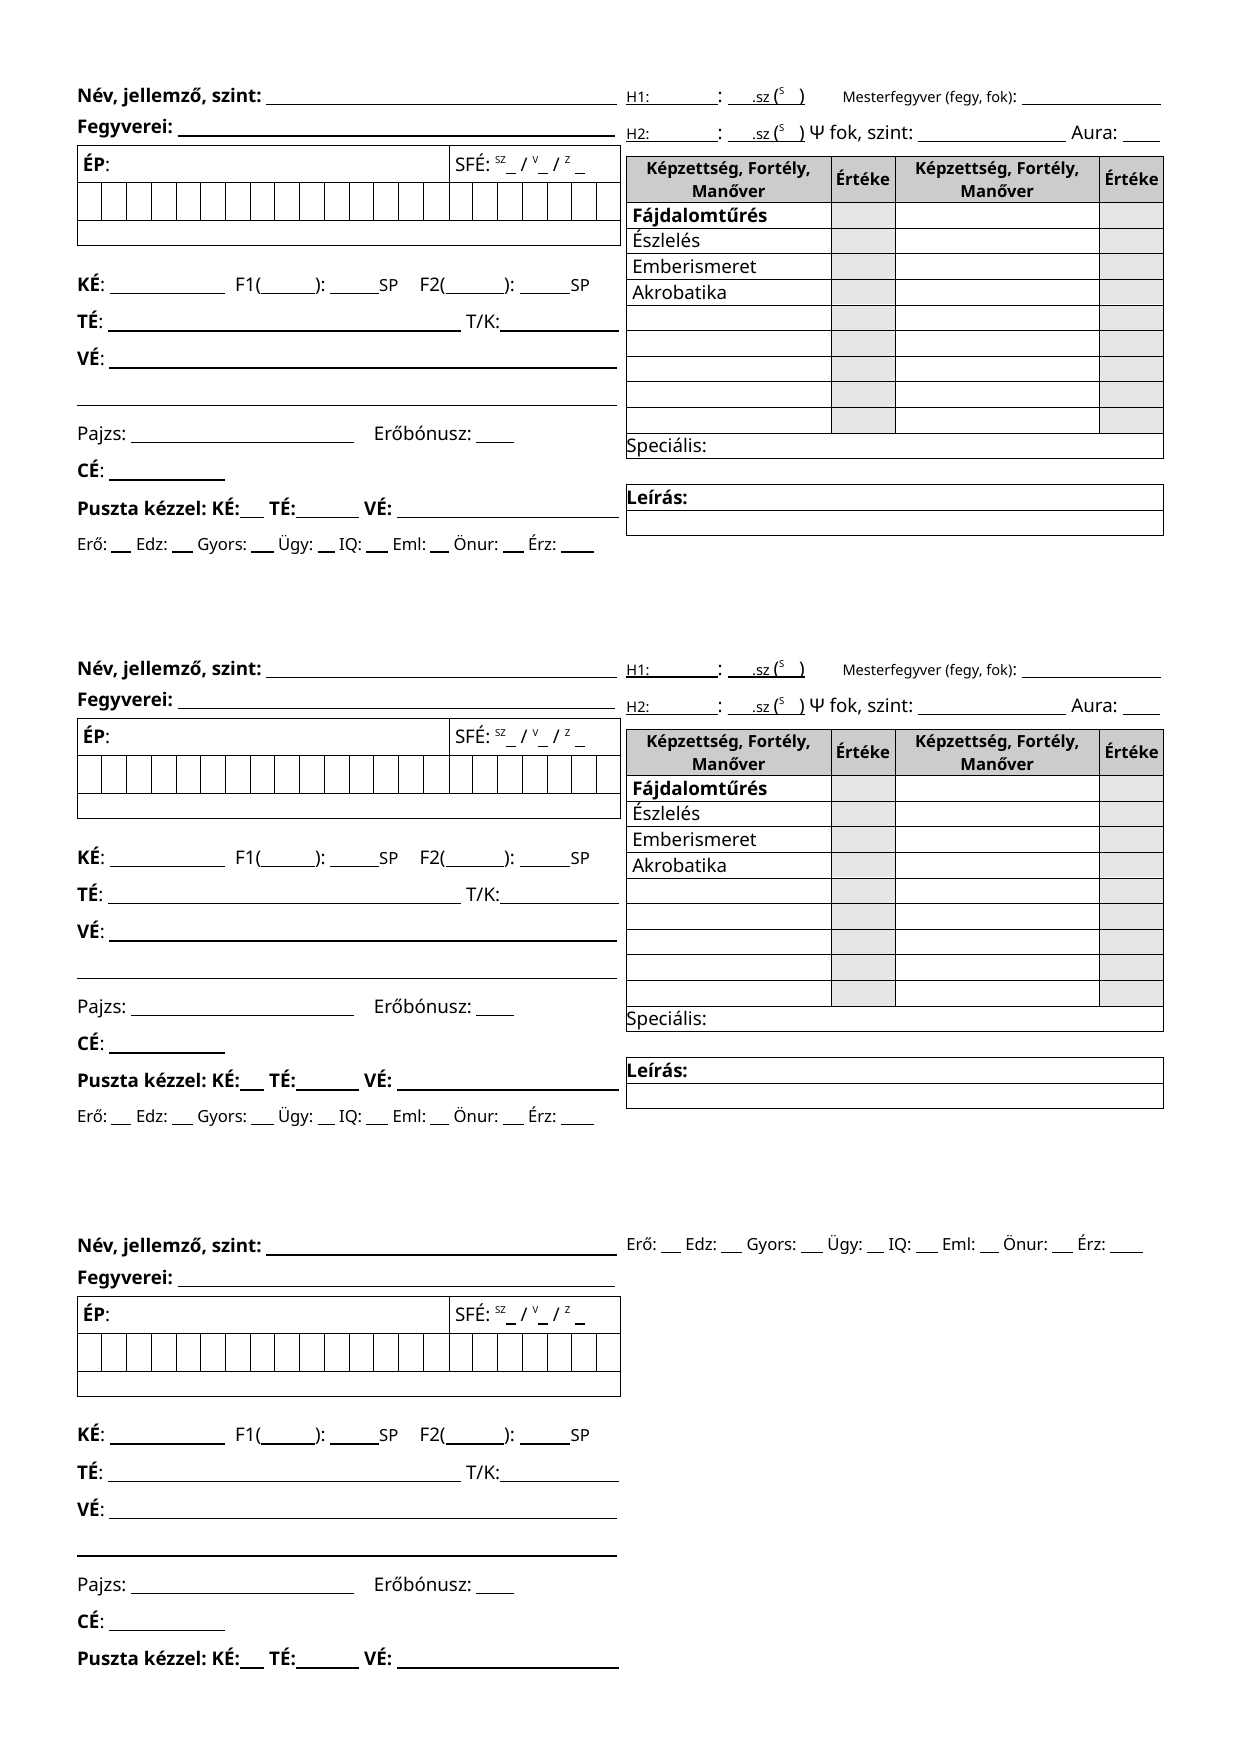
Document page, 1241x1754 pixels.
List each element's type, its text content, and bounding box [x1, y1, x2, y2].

table_cell [896, 853, 1099, 877]
table_cell [300, 183, 324, 220]
table_cell [896, 382, 1099, 407]
table_cell [627, 879, 831, 903]
table_cell [450, 1334, 472, 1371]
text KÉ: F1( ): SP F2( ): SP [77, 1422, 620, 1447]
table_header Értéke [1100, 730, 1163, 775]
text TÉ: T/K: [77, 1459, 620, 1484]
text H2: : .sz (S ) Ψ fok, szint: Aura: [626, 119, 1163, 145]
table_cell [896, 776, 1099, 801]
table_cell [627, 904, 831, 929]
table_cell [473, 756, 497, 793]
table_cell [1100, 203, 1163, 228]
table_cell [1100, 229, 1163, 253]
table_cell [523, 183, 547, 220]
table_cell [424, 756, 449, 793]
table_cell [1100, 955, 1163, 980]
table_cell [627, 357, 831, 381]
table_cell [832, 879, 895, 903]
text Név, jellemző, szint: [77, 82, 620, 107]
table_header Értéke [832, 730, 895, 775]
table_cell [152, 756, 176, 793]
table_cell [325, 183, 349, 220]
table_cell [201, 183, 225, 220]
table_cell [300, 1334, 324, 1371]
table_cell [896, 981, 1099, 1006]
text KÉ: F1( ): SP F2( ): SP [77, 271, 620, 297]
text Erő: Edz: Gyors: Ügy: IQ: Eml: Önur: Érz: [77, 1105, 620, 1128]
table_cell [896, 229, 1099, 253]
table_cell [832, 955, 895, 980]
table_cell [127, 1334, 151, 1371]
text TÉ: T/K: [77, 308, 620, 334]
table_cell [275, 1334, 299, 1371]
table_cell [1100, 280, 1163, 304]
table_cell [325, 756, 349, 793]
table_cell [473, 183, 497, 220]
table_cell [627, 382, 831, 407]
table_cell [896, 408, 1099, 433]
table_header Értéke [1100, 157, 1163, 202]
table_cell [1100, 879, 1163, 903]
table_header SFÉ: SZ / V / Z [450, 146, 620, 182]
table_cell [896, 203, 1099, 228]
table_cell [152, 183, 176, 220]
table_header Képzettség, Fortély, Manőver [627, 157, 831, 202]
table_cell [1100, 408, 1163, 433]
text Név, jellemző, szint: [77, 655, 620, 680]
table_cell [325, 1334, 349, 1371]
table_cell [226, 756, 250, 793]
table_header Képzettség, Fortély, Manőver [896, 157, 1099, 202]
text Fegyverei: [77, 113, 620, 139]
table_header ÉP: [78, 1297, 449, 1333]
table_cell [1100, 853, 1163, 877]
table_cell [450, 183, 472, 220]
text CÉ: [77, 1608, 620, 1634]
table_cell [597, 183, 620, 220]
table_cell [832, 930, 895, 954]
table_cell [102, 756, 126, 793]
table_cell [896, 955, 1099, 980]
table_header Értéke [832, 157, 895, 202]
table_header Képzettség, Fortély, Manőver [896, 730, 1099, 775]
table_cell Akrobatika [627, 853, 831, 877]
table_cell [832, 382, 895, 407]
table_cell [1100, 382, 1163, 407]
table_cell [1100, 254, 1163, 279]
table_cell [226, 183, 250, 220]
table_header SFÉ: SZ / V / Z [450, 1297, 620, 1333]
table_cell [1100, 827, 1163, 852]
table_cell [251, 756, 274, 793]
table_cell [102, 183, 126, 220]
table_cell [374, 756, 398, 793]
table_cell [896, 306, 1099, 330]
table_cell [832, 203, 895, 228]
text H1: : .sz (S ) Mesterfegyver (fegy, fok): [626, 82, 1163, 107]
table_cell [896, 357, 1099, 381]
table_cell [1100, 904, 1163, 929]
table_cell [896, 904, 1099, 929]
table_cell [627, 930, 831, 954]
table_cell [832, 981, 895, 1006]
table_cell [374, 183, 398, 220]
table_cell [627, 981, 831, 1006]
table_cell [374, 1334, 398, 1371]
table_cell [1100, 981, 1163, 1006]
table_cell [350, 756, 373, 793]
table_cell [627, 1084, 1163, 1108]
table_cell [548, 183, 571, 220]
table_cell [1100, 331, 1163, 356]
table_cell [832, 827, 895, 852]
table_cell [399, 1334, 423, 1371]
table_cell [275, 756, 299, 793]
table_cell [78, 1334, 101, 1371]
table_cell [572, 1334, 596, 1371]
table_cell [1100, 357, 1163, 381]
table_header Képzettség, Fortély, Manőver [627, 730, 831, 775]
table_cell [78, 221, 620, 245]
table_cell Speciális: [627, 434, 1163, 458]
table_cell Emberismeret [627, 254, 831, 279]
table_cell [450, 756, 472, 793]
text VÉ: [77, 346, 620, 371]
text H1: : .sz (S ) Mesterfegyver (fegy, fok): [626, 655, 1163, 680]
table_cell [226, 1334, 250, 1371]
text Fegyverei: [77, 686, 620, 712]
table_cell [627, 511, 1163, 535]
table_cell [896, 879, 1099, 903]
table_cell [201, 756, 225, 793]
table_header SFÉ: SZ / V / Z [450, 719, 620, 755]
table_cell [177, 1334, 200, 1371]
text Puszta kézzel: KÉ: TÉ: VÉ: [77, 1646, 620, 1671]
table_cell [627, 408, 831, 433]
text KÉ: F1( ): SP F2( ): SP [77, 844, 620, 869]
table_cell [832, 280, 895, 304]
table_cell [424, 1334, 449, 1371]
text Pajzs: Erőbónusz: [77, 1571, 620, 1596]
table_cell [627, 331, 831, 356]
table_cell Észlelés [627, 802, 831, 826]
table_cell [572, 183, 596, 220]
table_cell Észlelés [627, 229, 831, 253]
table_cell [548, 756, 571, 793]
table_cell [832, 776, 895, 801]
table_cell [832, 254, 895, 279]
table_cell [1100, 306, 1163, 330]
table_cell Emberismeret [627, 827, 831, 852]
table_cell Speciális: [627, 1007, 1163, 1031]
text Pajzs: Erőbónusz: [77, 993, 620, 1019]
table_cell [275, 183, 299, 220]
table_cell [896, 280, 1099, 304]
table_cell [201, 1334, 225, 1371]
table_cell [832, 408, 895, 433]
table_cell Akrobatika [627, 280, 831, 304]
table_cell [1100, 776, 1163, 801]
table_cell [300, 756, 324, 793]
table_cell [78, 1372, 620, 1396]
text VÉ: [77, 918, 620, 944]
table_cell Fájdalomtűrés [627, 776, 831, 801]
text Erő: Edz: Gyors: Ügy: IQ: Eml: Önur: Érz: [77, 532, 620, 555]
table_cell [177, 183, 200, 220]
text Puszta kézzel: KÉ: TÉ: VÉ: [77, 1068, 620, 1093]
table_cell [896, 254, 1099, 279]
table_cell [597, 756, 620, 793]
table_cell [597, 1334, 620, 1371]
table_cell [832, 904, 895, 929]
table_cell [523, 756, 547, 793]
table_cell [350, 1334, 373, 1371]
table_cell [424, 183, 449, 220]
table_cell [896, 802, 1099, 826]
table_cell [1100, 930, 1163, 954]
table_header Leírás: [627, 485, 1163, 509]
table_cell [832, 853, 895, 877]
table_cell [498, 1334, 522, 1371]
table_cell [399, 756, 423, 793]
table_cell [251, 1334, 274, 1371]
table_cell [832, 306, 895, 330]
table_cell [896, 930, 1099, 954]
text Erő: Edz: Gyors: Ügy: IQ: Eml: Önur: Érz: [626, 1233, 1163, 1255]
table_cell [152, 1334, 176, 1371]
table_cell [127, 756, 151, 793]
table_cell [498, 183, 522, 220]
table_cell [548, 1334, 571, 1371]
text Név, jellemző, szint: [77, 1233, 620, 1258]
text TÉ: T/K: [77, 881, 620, 907]
table_cell [78, 794, 620, 818]
text CÉ: [77, 457, 620, 483]
table_cell [1100, 802, 1163, 826]
table_cell [102, 1334, 126, 1371]
table_cell [78, 756, 101, 793]
text Puszta kézzel: KÉ: TÉ: VÉ: [77, 495, 620, 520]
table_cell [896, 331, 1099, 356]
table_cell [572, 756, 596, 793]
table_cell [896, 827, 1099, 852]
text CÉ: [77, 1030, 620, 1056]
table_cell [627, 955, 831, 980]
text Fegyverei: [77, 1264, 620, 1289]
table_cell [498, 756, 522, 793]
table_cell [350, 183, 373, 220]
table_cell [78, 183, 101, 220]
table_cell [832, 357, 895, 381]
text Pajzs: Erőbónusz: [77, 420, 620, 446]
table_header ÉP: [78, 719, 449, 755]
table_cell [832, 229, 895, 253]
table_cell [832, 802, 895, 826]
table_cell Fájdalomtűrés [627, 203, 831, 228]
table_cell [627, 306, 831, 330]
table_cell [251, 183, 274, 220]
table_header ÉP: [78, 146, 449, 182]
text VÉ: [77, 1496, 620, 1522]
table_cell [399, 183, 423, 220]
table_cell [523, 1334, 547, 1371]
table_header Leírás: [627, 1058, 1163, 1082]
table_cell [127, 183, 151, 220]
table_cell [177, 756, 200, 793]
table_cell [832, 331, 895, 356]
text H2: : .sz (S ) Ψ fok, szint: Aura: [626, 692, 1163, 718]
table_cell [473, 1334, 497, 1371]
